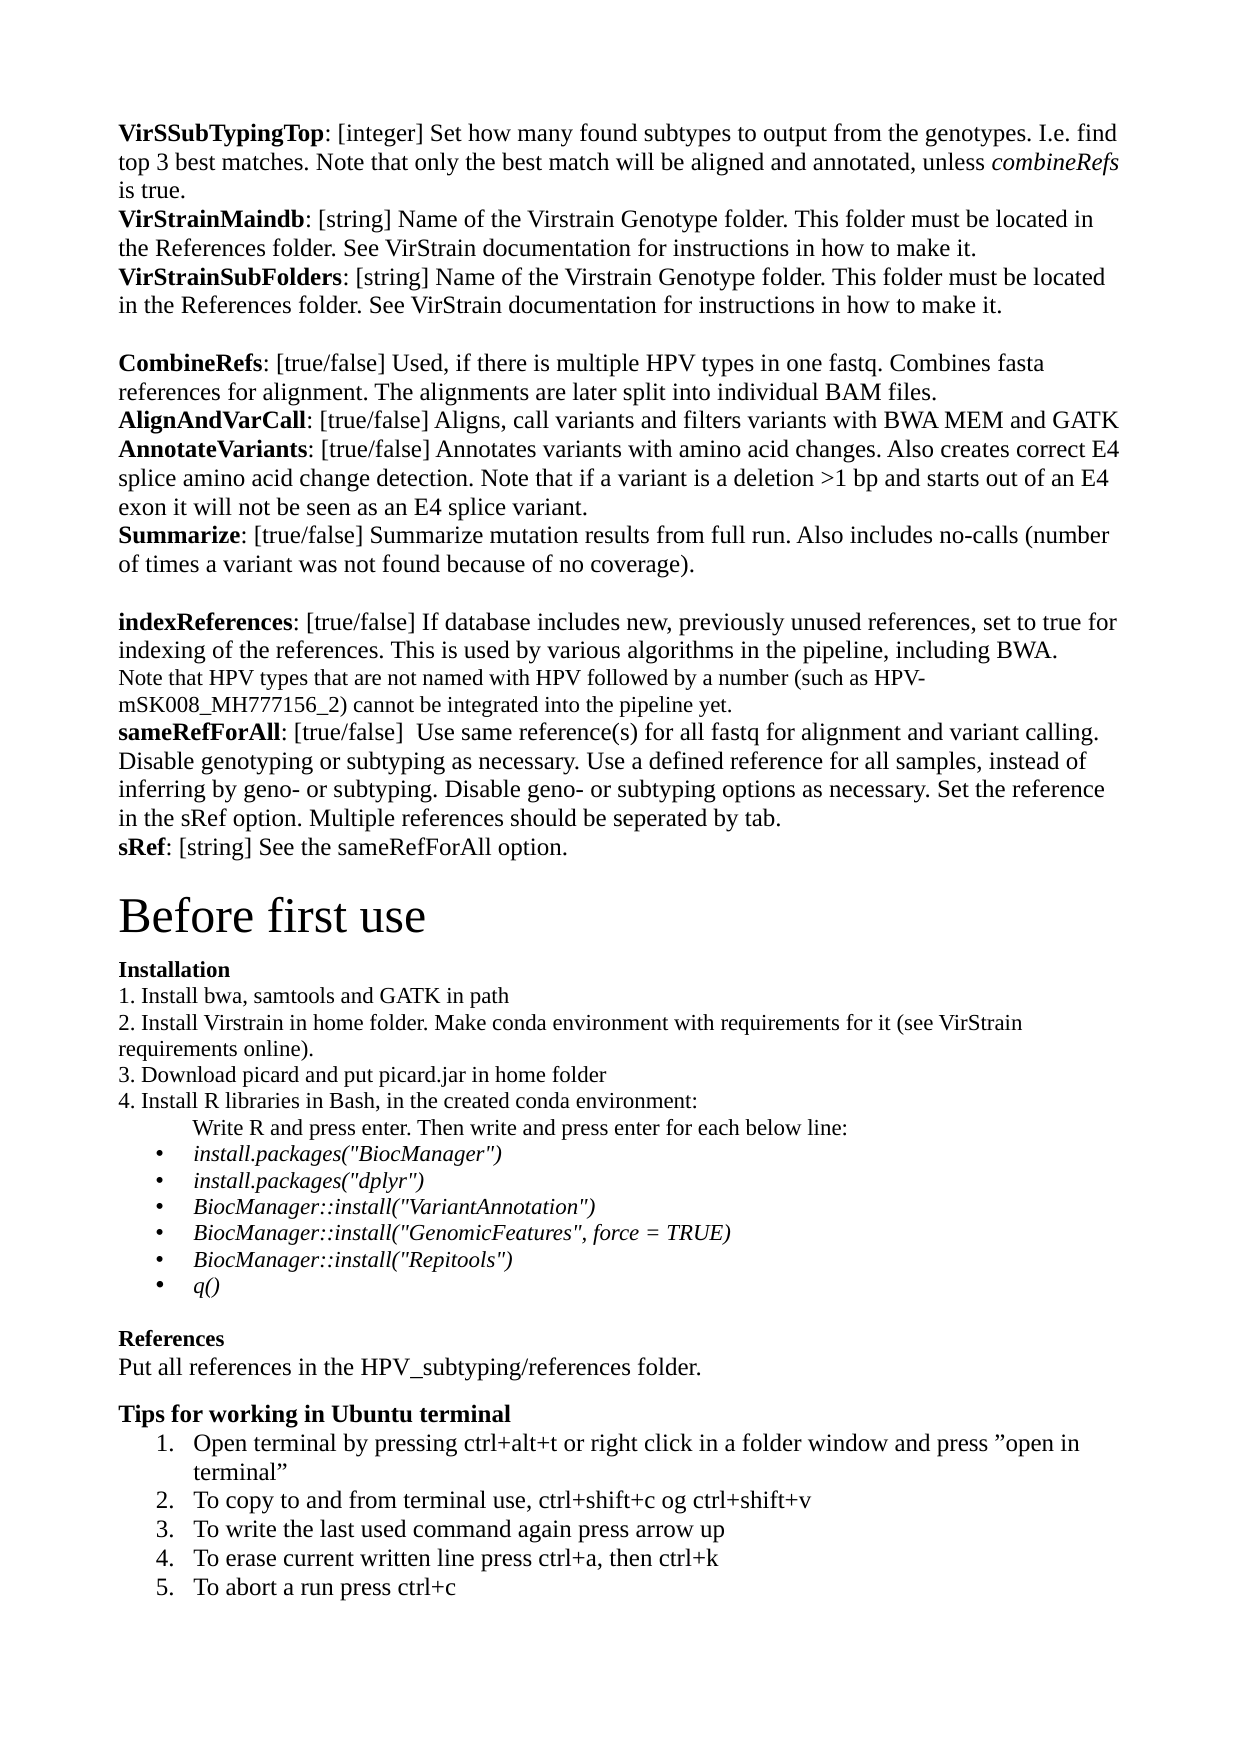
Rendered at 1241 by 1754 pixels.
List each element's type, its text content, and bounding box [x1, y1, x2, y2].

text Write R and press enter. Then write and press enter for each below line: [118, 1114, 1122, 1140]
text 4. Install R libraries in Bash, in the created conda environment: [118, 1088, 1122, 1114]
list install.packages("BiocManager") [156, 1140, 1122, 1167]
list To copy to and from terminal use, ctrl+shift+c og ctrl+shift+v [156, 1485, 1122, 1514]
list To abort a run press ctrl+c [156, 1572, 1122, 1600]
text 2. Install Virstrain in home folder. Make conda environment with requirements for it (see VirStrain requirements online). [118, 1008, 1122, 1061]
text indexReferences: [true/false] If database includes new, previously unused references, set to true for indexing of the references. This is used by various algorithms in the pipeline, including BWA. [118, 607, 1122, 664]
list To erase current written line press ctrl+a, then ctrl+k [156, 1543, 1122, 1572]
list install.packages("dplyr") [156, 1167, 1122, 1193]
list q() [156, 1272, 1122, 1299]
text AlignAndVarCall: [true/false] Aligns, call variants and filters variants with BWA MEM and GATK [118, 406, 1122, 434]
text CombineRefs: [true/false] Used, if there is multiple HPV types in one fastq. Combines fasta references for alignment. The alignments are later split into individual BAM files. [118, 348, 1122, 406]
text 3. Download picard and put picard.jar in home folder [118, 1061, 1122, 1088]
text sRef: [string] See the sameRefForAll option. [118, 832, 1122, 861]
list BiocManager::install("GenomicFeatures", force = TRUE) [156, 1219, 1122, 1246]
subtitle Before first use [118, 886, 1122, 943]
text VirSSubTypingTop: [integer] Set how many found subtypes to output from the genotypes. I.e. find top 3 best matches. Note that only the best match will be aligned and annotated, unless combineRefs is true. [118, 118, 1122, 204]
text Note that HPV types that are not named with HPV followed by a number (such as HPV-mSK008_MH777156_2) cannot be integrated into the pipeline yet. [118, 664, 1122, 717]
list BiocManager::install("Repitools") [156, 1246, 1122, 1272]
text VirStrainSubFolders: [string] Name of the Virstrain Genotype folder. This folder must be located in the References folder. See VirStrain documentation for instructions in how to make it. [118, 262, 1122, 319]
text sameRefForAll: [true/false] Use same reference(s) for all fastq for alignment and variant calling. [118, 717, 1122, 746]
text AnnotateVariants: [true/false] Annotates variants with amino acid changes. Also creates correct E4 splice amino acid change detection. Note that if a variant is a deletion >1 bp and starts out of an E4 exon it will not be seen as an E4 splice variant. [118, 434, 1122, 521]
text Summarize: [true/false] Summarize mutation results from full run. Also includes no-calls (number of times a variant was not found because of no coverage). [118, 521, 1122, 578]
text Tips for working in Ubuntu terminal [118, 1399, 1122, 1428]
text Put all references in the HPV_subtyping/references folder. [118, 1352, 1122, 1380]
list To write the last used command again press arrow up [156, 1514, 1122, 1543]
list Open terminal by pressing ctrl+alt+t or right click in a folder window and press ”open in terminal” [156, 1428, 1122, 1485]
text References [118, 1325, 1122, 1352]
text 1. Install bwa, samtools and GATK in path [118, 982, 1122, 1008]
list BiocManager::install("VariantAnnotation") [156, 1193, 1122, 1219]
text VirStrainMaindb: [string] Name of the Virstrain Genotype folder. This folder must be located in the References folder. See VirStrain documentation for instructions in how to make it. [118, 204, 1122, 262]
text Installation [118, 956, 1122, 982]
text Disable genotyping or subtyping as necessary. Use a defined reference for all samples, instead of inferring by geno- or subtyping. Disable geno- or subtyping options as necessary. Set the reference in the sRef option. Multiple references should be seperated by tab. [118, 746, 1122, 832]
